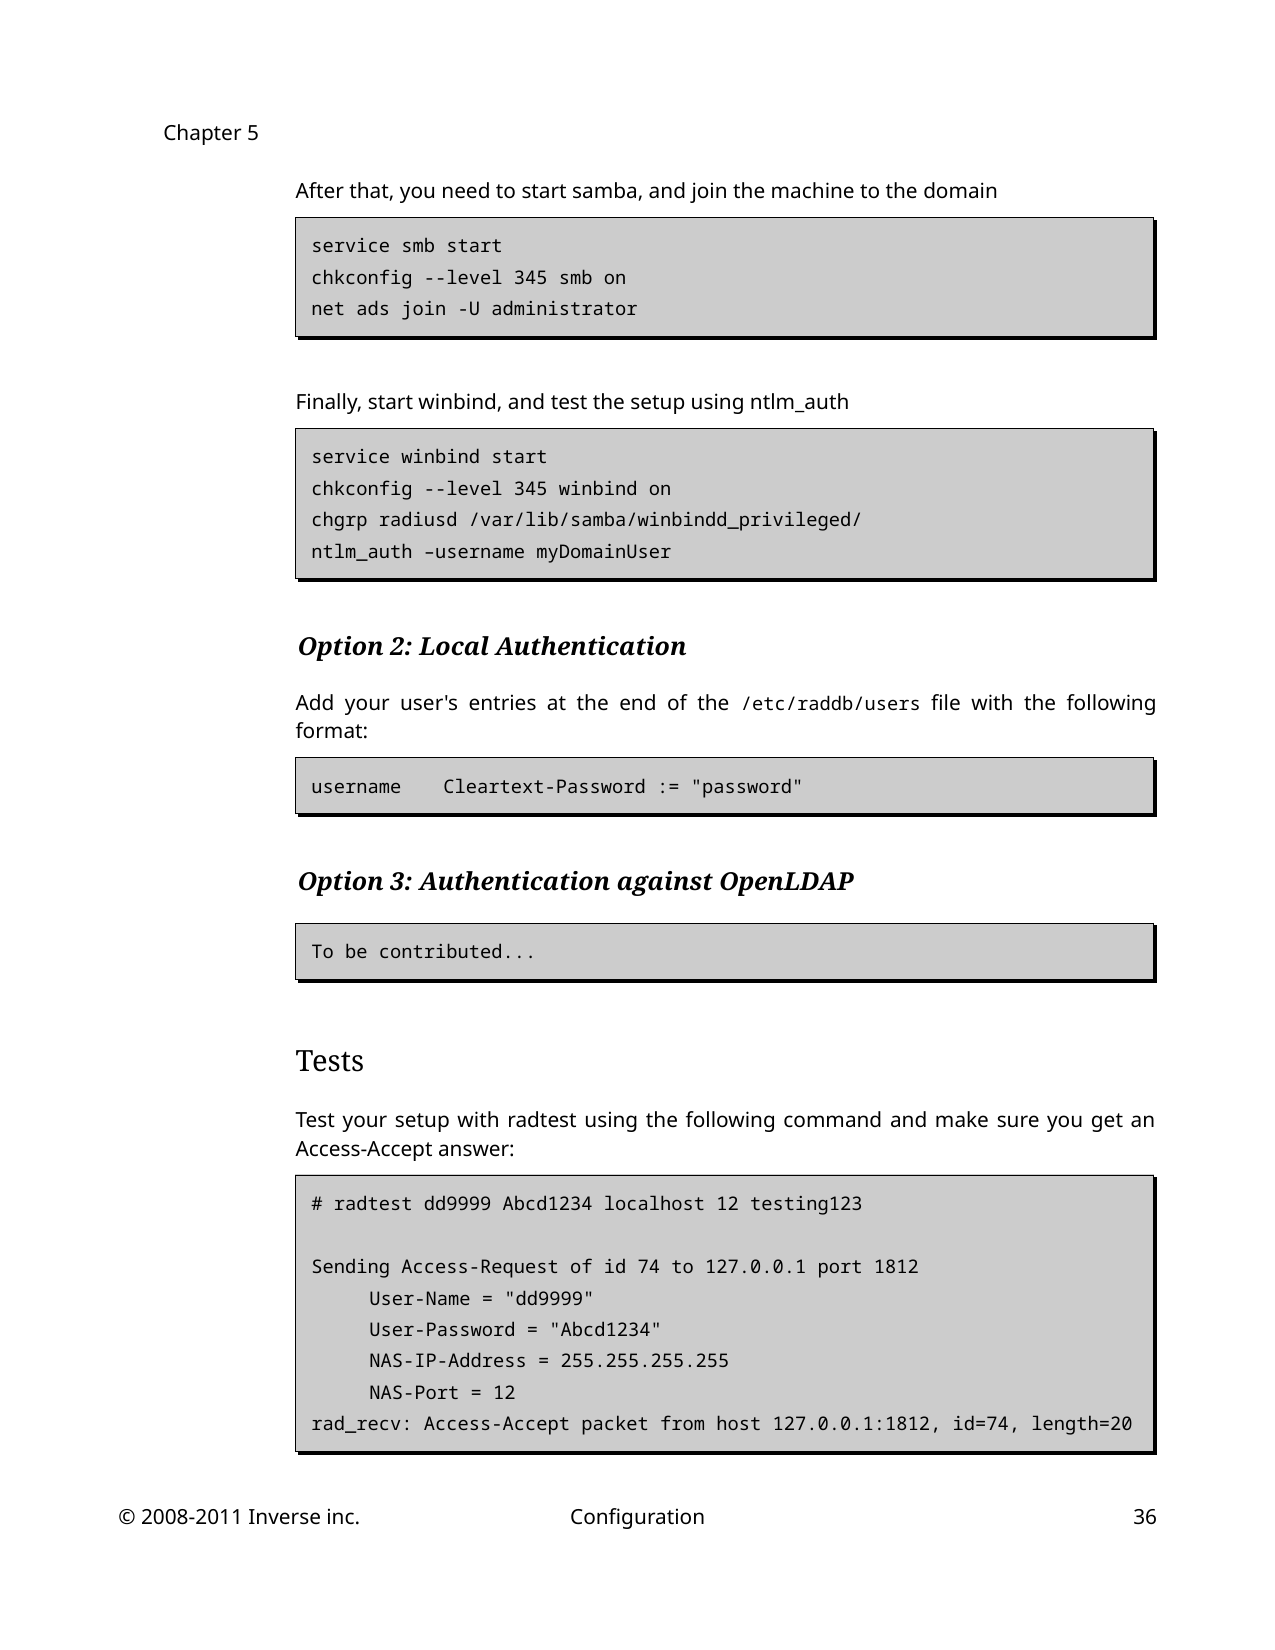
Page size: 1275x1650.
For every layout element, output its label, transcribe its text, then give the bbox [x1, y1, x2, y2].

text ntlm_auth –username myDomainUser [296, 522, 1153, 578]
text chkconfig --level 345 smb on [296, 248, 1153, 280]
subtitle Option 3: Authentication against OpenLDAP [260, 864, 1157, 898]
text service smb start [296, 218, 1153, 248]
subtitle Tests [295, 1041, 1157, 1080]
text rad_recv: Access-Accept packet from host 127.0.0.1:1812, id=74, length=20 [296, 1395, 1153, 1451]
text service winbind start [296, 429, 1153, 459]
text User-Password = "Abcd1234" [296, 1300, 1153, 1332]
text Finally, start winbind, and test the setup using ntlm_auth [295, 387, 1157, 415]
text chkconfig --level 345 winbind on [296, 459, 1153, 491]
text Test your setup with radtest using the following command and make sure you get an Access-Accept answer: [295, 1105, 1157, 1162]
text NAS-Port = 12 [296, 1363, 1153, 1395]
text # radtest dd9999 Abcd1234 localhost 12 testing123 [296, 1176, 1153, 1206]
text net ads join -U administrator [296, 280, 1153, 336]
subtitle Option 2: Local Authentication [260, 629, 1157, 663]
text To be contributed... [296, 924, 1153, 979]
text Add your user's entries at the end of the /etc/raddb/users file with the following format: [295, 688, 1157, 744]
text Sending Access-Request of id 74 to 127.0.0.1 port 1812 [296, 1237, 1153, 1269]
text chgrp radiusd /var/lib/samba/winbindd_privileged/ [296, 491, 1153, 522]
text NAS-IP-Address = 255.255.255.255 [296, 1332, 1153, 1363]
text username Cleartext-Password := "password" [296, 758, 1153, 813]
text After that, you need to start samba, and join the machine to the domain [295, 176, 1157, 204]
text User-Name = "dd9999" [296, 1269, 1153, 1300]
